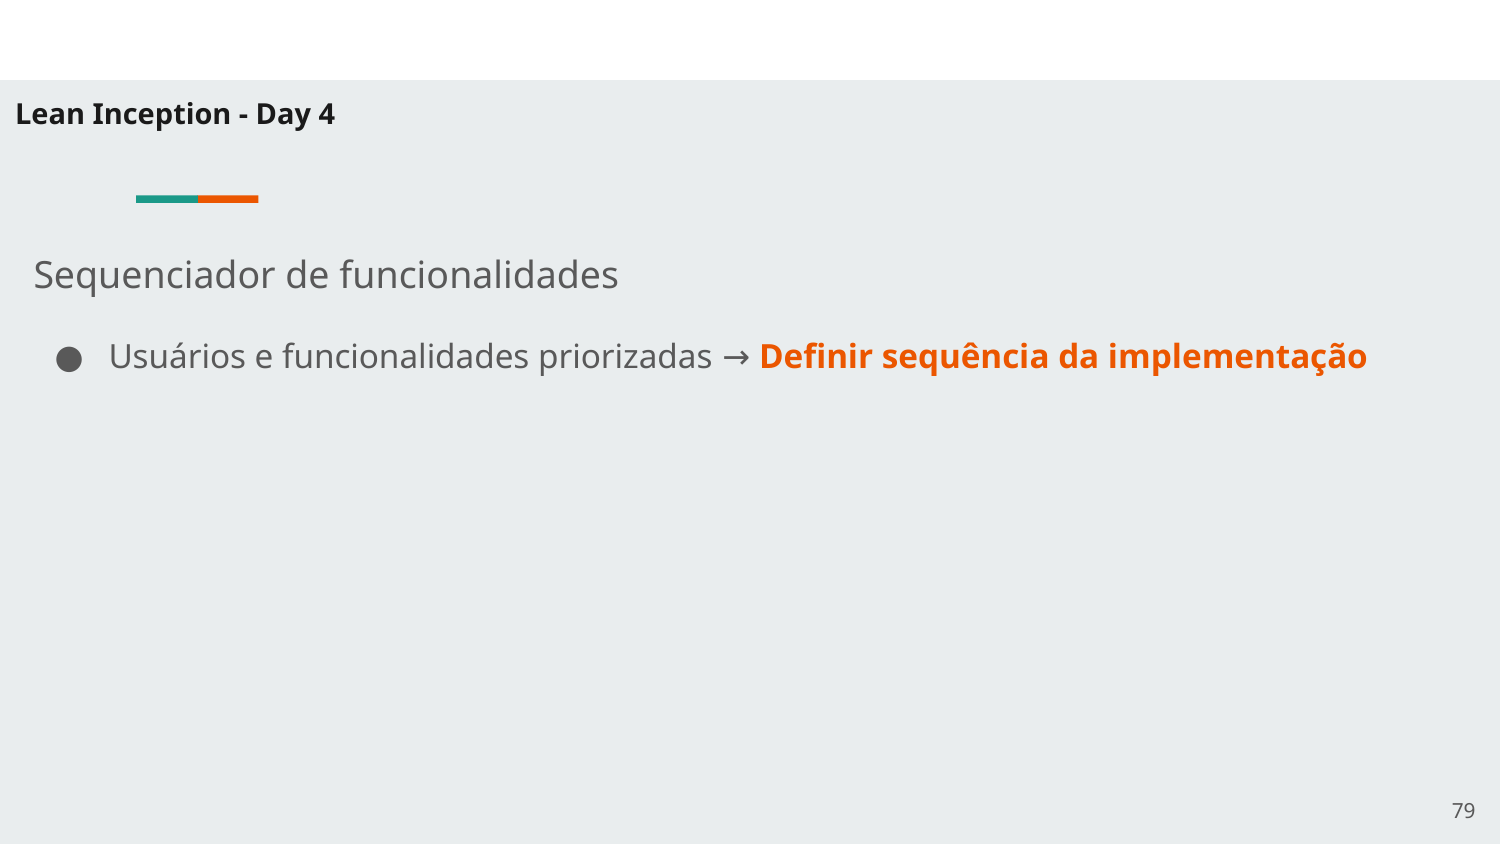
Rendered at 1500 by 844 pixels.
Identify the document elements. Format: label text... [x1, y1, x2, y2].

subtitle Sequenciador de funcionalidades Usuários e funcionalidades priorizadas → Definir sequência da implementação [18, 235, 1466, 785]
title Lean Inception - Day 4 [0, 80, 1101, 181]
slide_number [1400, 779, 1491, 844]
